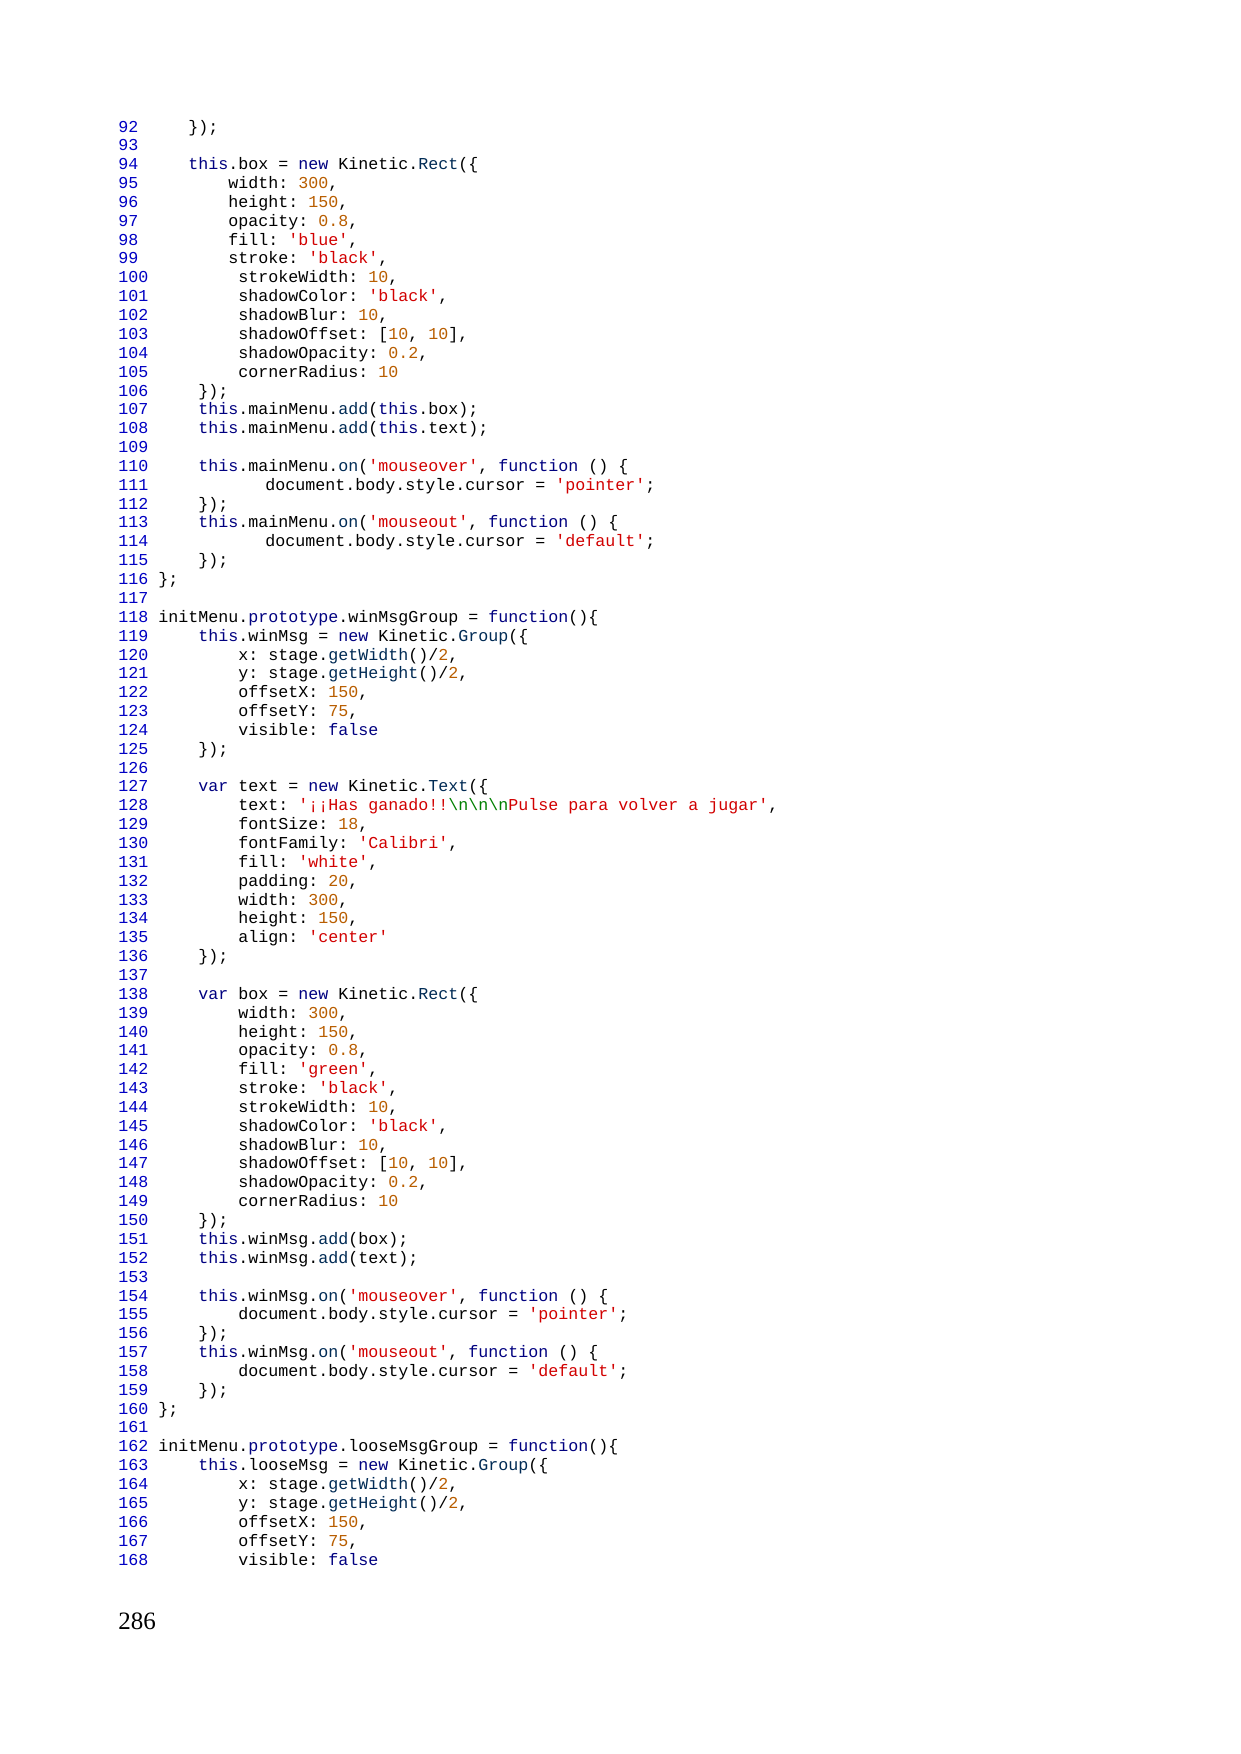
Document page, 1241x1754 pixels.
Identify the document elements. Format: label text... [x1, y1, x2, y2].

text 105 cornerRadius: 10 [118, 363, 1122, 382]
text 93 [118, 137, 1122, 156]
text 99 stroke: 'black', [118, 250, 1122, 269]
text 122 offsetX: 150, [118, 684, 1122, 703]
text 113 this.mainMenu.on('mouseout', function () { [118, 514, 1122, 533]
text 153 [118, 1268, 1122, 1287]
text 109 [118, 439, 1122, 457]
text 117 [118, 589, 1122, 608]
text 102 shadowBlur: 10, [118, 307, 1122, 326]
text 121 y: stage.getHeight()/2, [118, 665, 1122, 684]
text 101 shadowColor: 'black', [118, 288, 1122, 307]
text 156 }); [118, 1325, 1122, 1344]
text 163 this.looseMsg = new Kinetic.Group({ [118, 1457, 1122, 1476]
text 166 offsetX: 150, [118, 1513, 1122, 1532]
text 168 visible: false [118, 1551, 1122, 1570]
text 92 }); [118, 118, 1122, 137]
text 149 cornerRadius: 10 [118, 1193, 1122, 1212]
text 115 }); [118, 552, 1122, 571]
text 118 initMenu.prototype.winMsgGroup = function(){ [118, 608, 1122, 627]
text 110 this.mainMenu.on('mouseover', function () { [118, 457, 1122, 476]
text 126 [118, 759, 1122, 778]
text 139 width: 300, [118, 1004, 1122, 1023]
text 154 this.winMsg.on('mouseover', function () { [118, 1287, 1122, 1306]
text 138 var box = new Kinetic.Rect({ [118, 985, 1122, 1004]
text 132 padding: 20, [118, 872, 1122, 891]
text 95 width: 300, [118, 175, 1122, 193]
text 137 [118, 967, 1122, 985]
text 146 shadowBlur: 10, [118, 1136, 1122, 1155]
text 97 opacity: 0.8, [118, 212, 1122, 231]
text 124 visible: false [118, 721, 1122, 740]
text 94 this.box = new Kinetic.Rect({ [118, 156, 1122, 175]
text 131 fill: 'white', [118, 853, 1122, 872]
text 129 fontSize: 18, [118, 816, 1122, 834]
text 96 height: 150, [118, 193, 1122, 212]
text 119 this.winMsg = new Kinetic.Group({ [118, 627, 1122, 646]
text 136 }); [118, 948, 1122, 967]
text 161 [118, 1419, 1122, 1438]
text 157 this.winMsg.on('mouseout', function () { [118, 1344, 1122, 1362]
text 114 document.body.style.cursor = 'default'; [118, 533, 1122, 552]
text 152 this.winMsg.add(text); [118, 1249, 1122, 1268]
text 158 document.body.style.cursor = 'default'; [118, 1362, 1122, 1381]
text 148 shadowOpacity: 0.2, [118, 1174, 1122, 1193]
text 127 var text = new Kinetic.Text({ [118, 778, 1122, 797]
text 144 strokeWidth: 10, [118, 1098, 1122, 1117]
text 159 }); [118, 1381, 1122, 1400]
text 104 shadowOpacity: 0.2, [118, 344, 1122, 363]
text 111 document.body.style.cursor = 'pointer'; [118, 476, 1122, 495]
text 167 offsetY: 75, [118, 1532, 1122, 1551]
text 100 strokeWidth: 10, [118, 269, 1122, 288]
text 107 this.mainMenu.add(this.box); [118, 401, 1122, 420]
text 135 align: 'center' [118, 929, 1122, 948]
text 162 initMenu.prototype.looseMsgGroup = function(){ [118, 1438, 1122, 1457]
text 120 x: stage.getWidth()/2, [118, 646, 1122, 665]
text 145 shadowColor: 'black', [118, 1117, 1122, 1136]
text 103 shadowOffset: [10, 10], [118, 326, 1122, 344]
text 141 opacity: 0.8, [118, 1042, 1122, 1061]
text 108 this.mainMenu.add(this.text); [118, 420, 1122, 439]
text 98 fill: 'blue', [118, 231, 1122, 250]
text 128 text: '¡¡Has ganado!!\n\n\nPulse para volver a jugar', [118, 797, 1122, 816]
text 123 offsetY: 75, [118, 703, 1122, 721]
text 165 y: stage.getHeight()/2, [118, 1494, 1122, 1513]
text 130 fontFamily: 'Calibri', [118, 834, 1122, 853]
text 160 }; [118, 1400, 1122, 1419]
text 125 }); [118, 740, 1122, 759]
text 116 }; [118, 571, 1122, 589]
text 106 }); [118, 382, 1122, 401]
text 143 stroke: 'black', [118, 1080, 1122, 1098]
text 140 height: 150, [118, 1023, 1122, 1042]
text 151 this.winMsg.add(box); [118, 1231, 1122, 1249]
text 133 width: 300, [118, 891, 1122, 910]
text 150 }); [118, 1212, 1122, 1231]
text 134 height: 150, [118, 910, 1122, 929]
text 155 document.body.style.cursor = 'pointer'; [118, 1306, 1122, 1325]
text 147 shadowOffset: [10, 10], [118, 1155, 1122, 1174]
text 112 }); [118, 495, 1122, 514]
text 142 fill: 'green', [118, 1061, 1122, 1080]
text 164 x: stage.getWidth()/2, [118, 1476, 1122, 1494]
